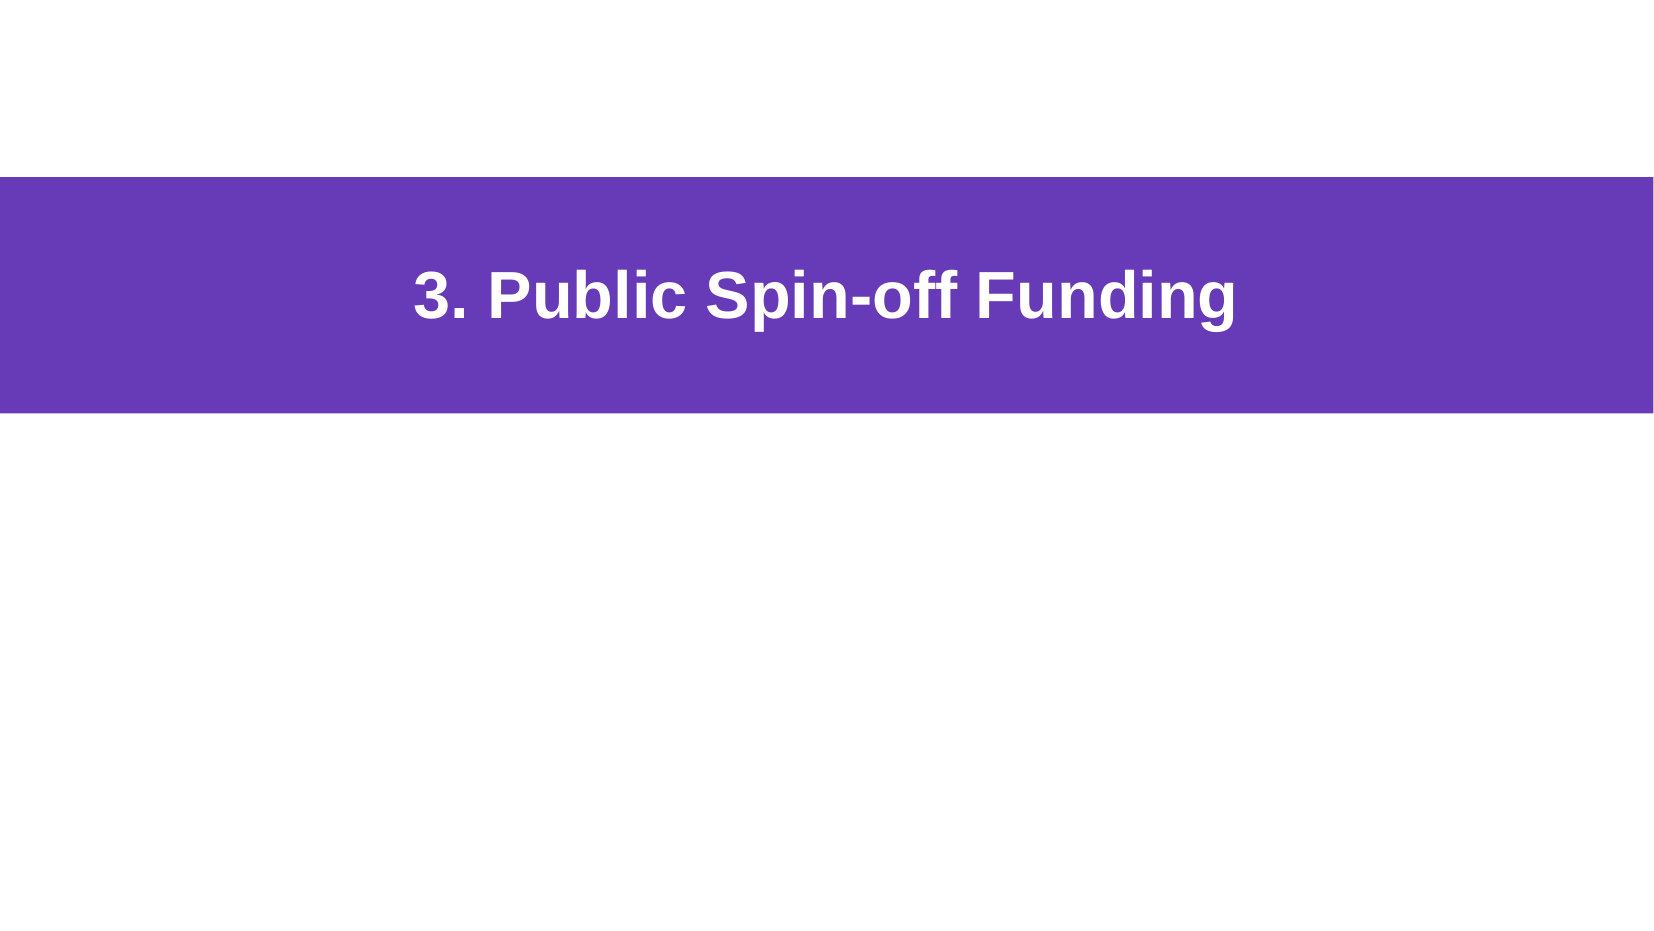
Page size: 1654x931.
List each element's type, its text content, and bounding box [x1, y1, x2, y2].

title 3. Public Spin-off Funding [0, 177, 1654, 414]
